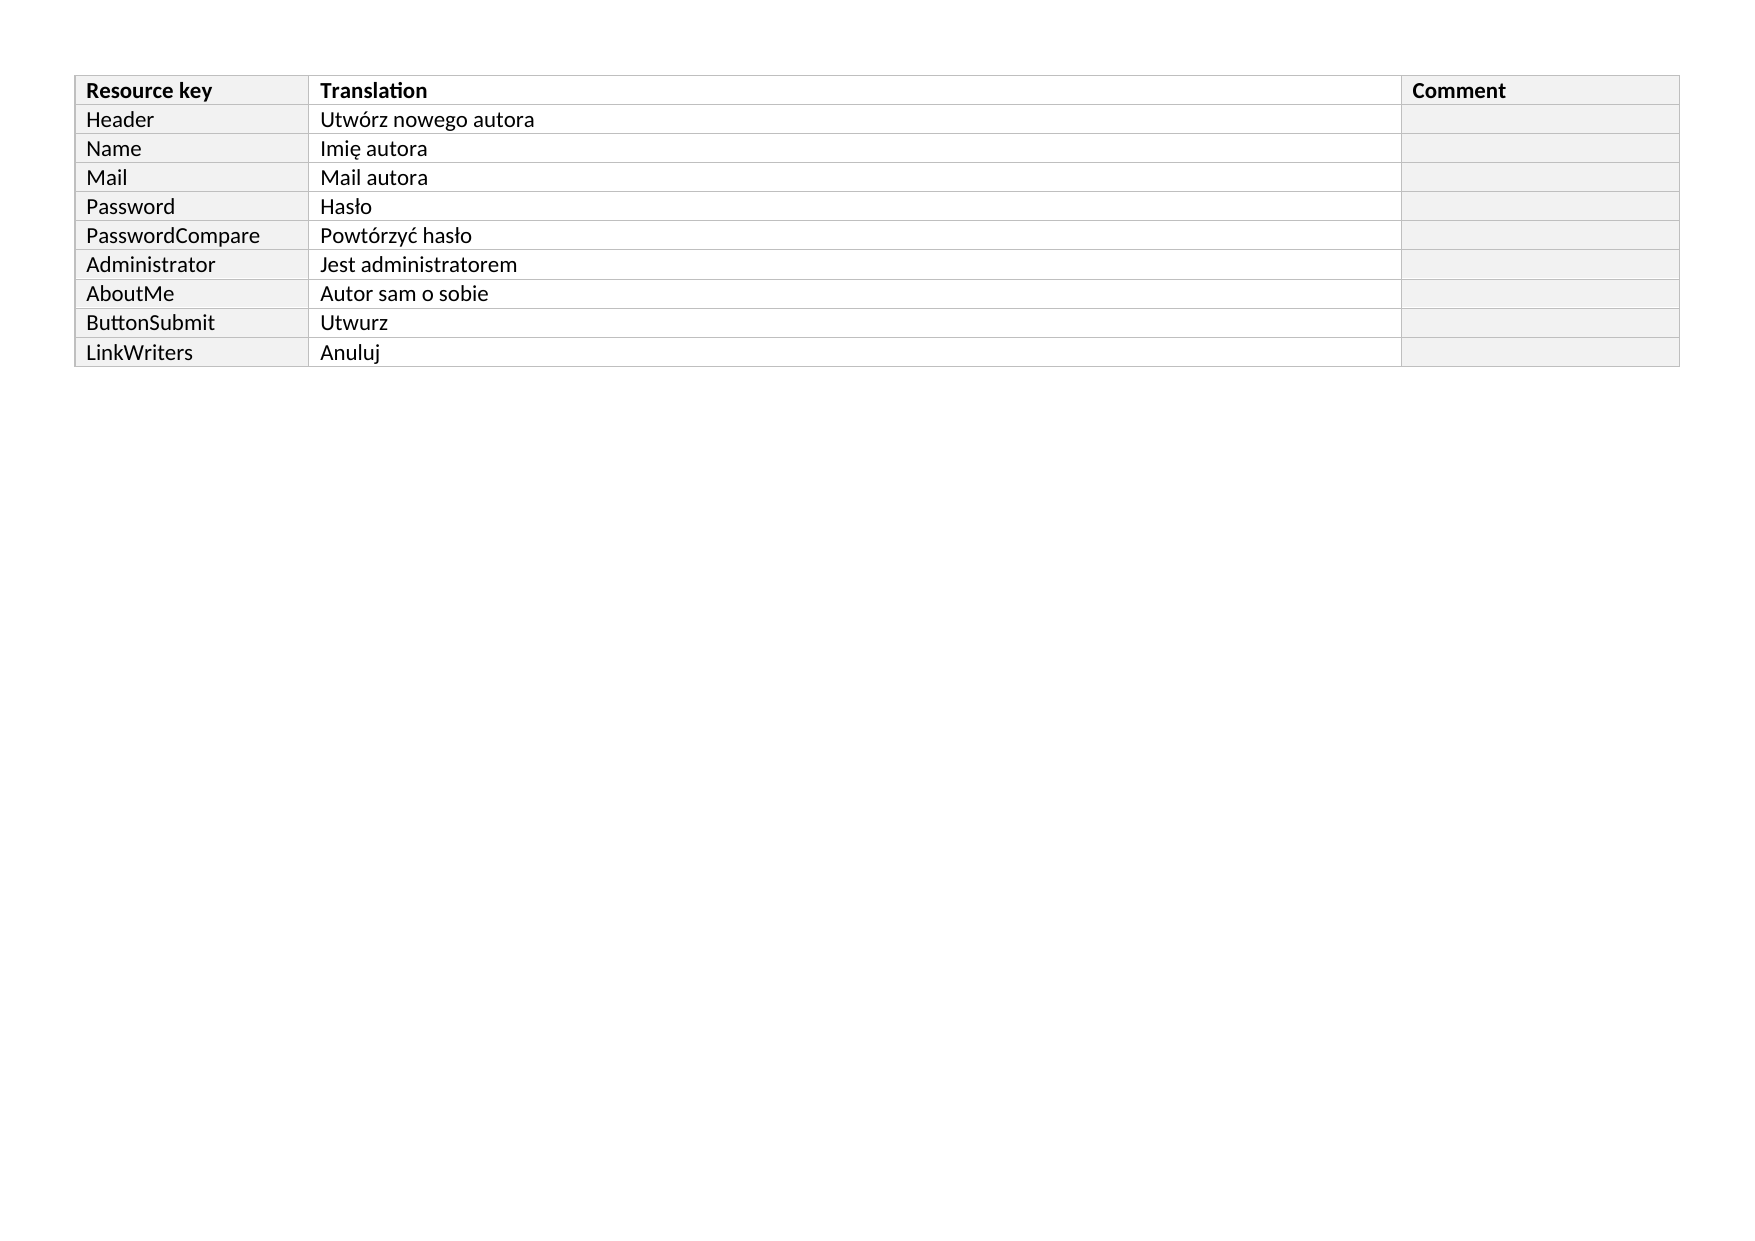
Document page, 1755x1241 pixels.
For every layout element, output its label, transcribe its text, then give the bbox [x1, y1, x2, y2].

table_cell PasswordCompare [76, 221, 308, 249]
table_cell Imię autora [309, 134, 1401, 162]
table_cell [1402, 309, 1679, 337]
table_cell ButtonSubmit [76, 309, 308, 337]
table_cell Password [76, 192, 308, 220]
table_cell [1402, 192, 1679, 220]
table_cell Header [76, 105, 308, 133]
table_cell Utwórz nowego autora [309, 105, 1401, 133]
table_cell Anuluj [309, 338, 1401, 366]
table_cell LinkWriters [76, 338, 308, 366]
table_cell [1402, 105, 1679, 133]
table_cell [1402, 221, 1679, 249]
table_header Translation [309, 76, 1401, 104]
table_cell Mail [76, 163, 308, 191]
table_cell [1402, 163, 1679, 191]
table_cell Name [76, 134, 308, 162]
table_cell Utwurz [309, 309, 1401, 337]
table_header Resource key [76, 76, 308, 104]
table_cell Hasło [309, 192, 1401, 220]
table_cell [1402, 338, 1679, 366]
table_cell Jest administratorem [309, 250, 1401, 278]
table_cell Mail autora [309, 163, 1401, 191]
table_header Comment [1402, 76, 1679, 104]
table_cell Autor sam o sobie [309, 280, 1401, 307]
table_cell AboutMe [76, 280, 308, 307]
table_cell [1402, 134, 1679, 162]
table_cell [1402, 280, 1679, 307]
table_cell Administrator [76, 250, 308, 278]
table_cell [1402, 250, 1679, 278]
table_cell Powtórzyć hasło [309, 221, 1401, 249]
